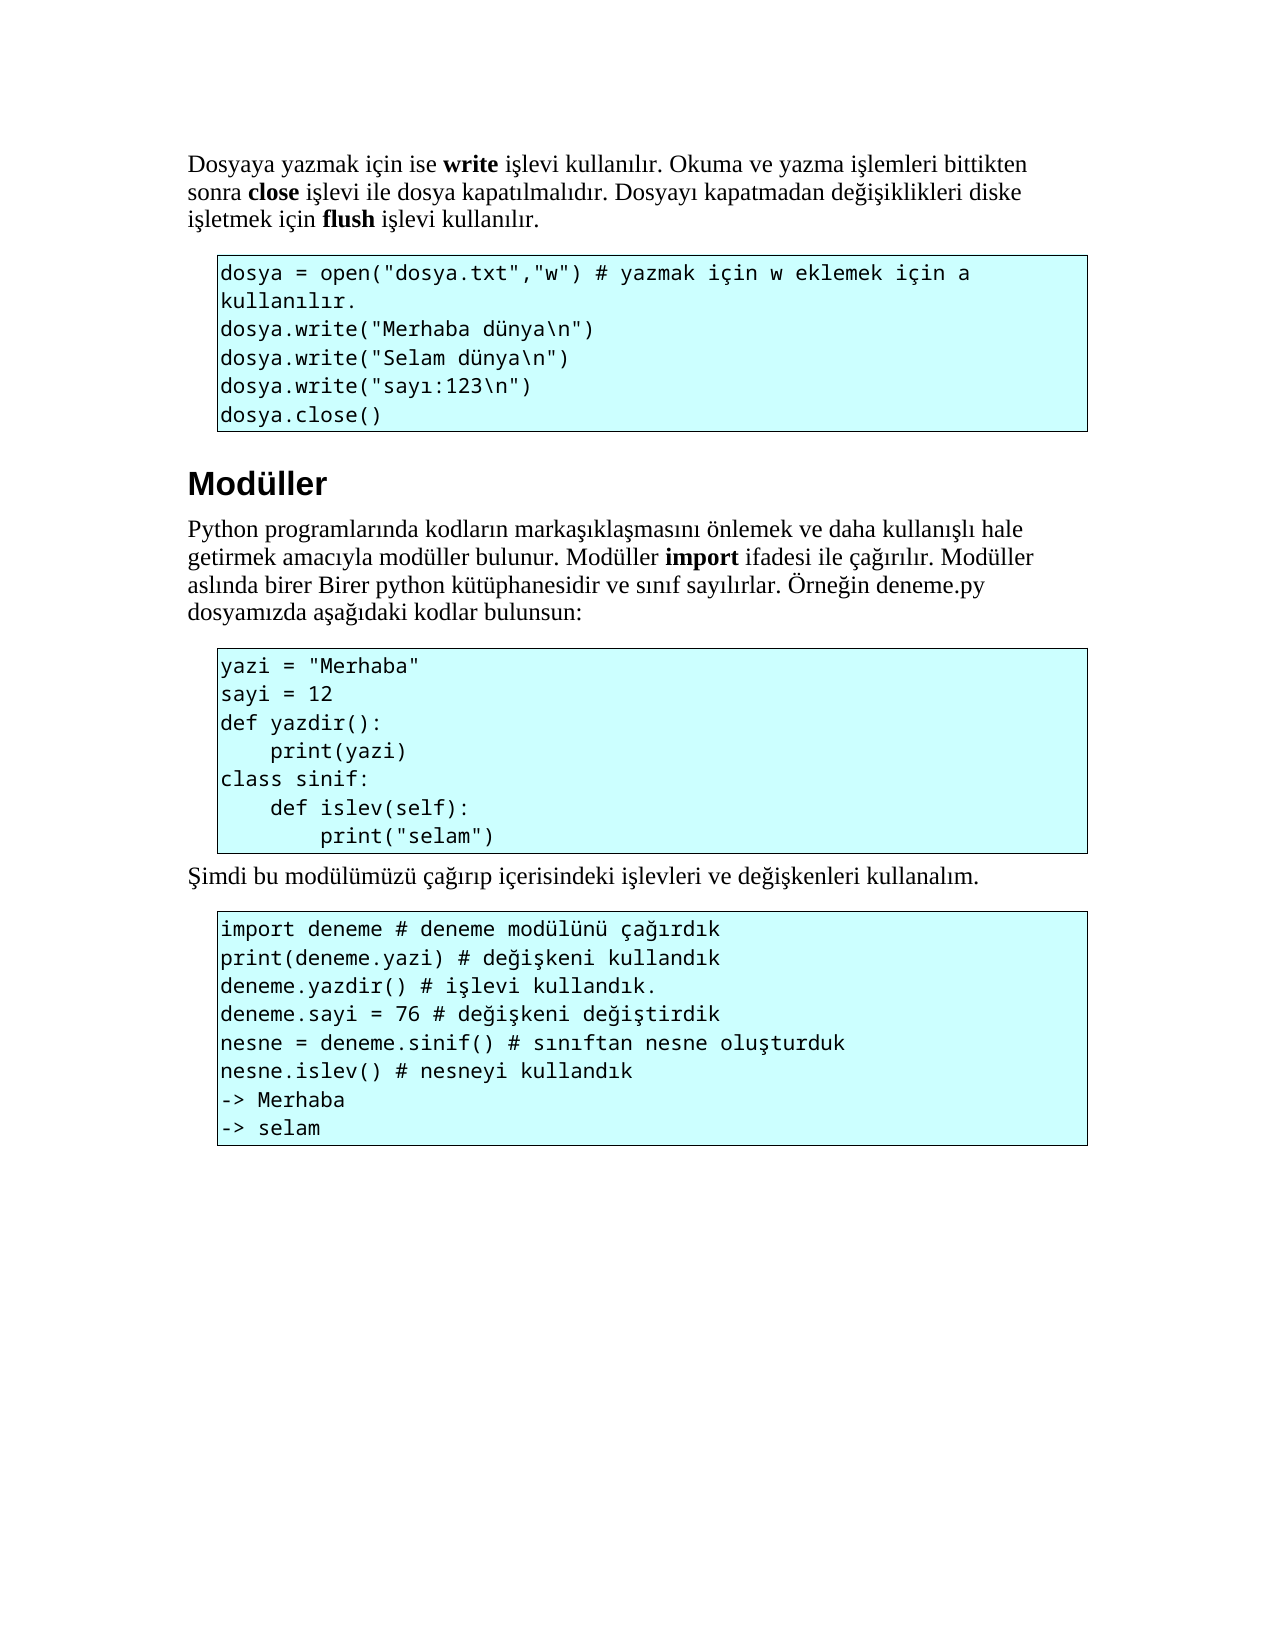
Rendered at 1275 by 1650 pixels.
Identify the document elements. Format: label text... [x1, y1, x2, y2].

text yazi = "Merhaba" sayi = 12 def yazdir(): print(yazi) class sinif: def islev(self): print("selam") [218, 649, 1087, 853]
subtitle Modüller [187, 465, 1087, 503]
text Şimdi bu modülümüzü çağırıp içerisindeki işlevleri ve değişkenleri kullanalım. [187, 862, 1087, 890]
text dosya = open("dosya.txt","w") # yazmak için w eklemek için a kullanılır. dosya.write("Merhaba dünya\n") dosya.write("Selam dünya\n") dosya.write("sayı:123\n") dosya.close() [218, 256, 1087, 431]
text Python programlarında kodların markaşıklaşmasını önlemek ve daha kullanışlı hale getirmek amacıyla modüller bulunur. Modüller import ifadesi ile çağırılır. Modüller aslında birer Birer python kütüphanesidir ve sınıf sayılırlar. Örneğin deneme.py dosyamızda aşağıdaki kodlar bulunsun: [187, 515, 1087, 626]
text Dosyaya yazmak için ise write işlevi kullanılır. Okuma ve yazma işlemleri bittikten sonra close işlevi ile dosya kapatılmalıdır. Dosyayı kapatmadan değişiklikleri diske işletmek için flush işlevi kullanılır. [187, 150, 1087, 233]
text import deneme # deneme modülünü çağırdık print(deneme.yazi) # değişkeni kullandık deneme.yazdir() # işlevi kullandık. deneme.sayi = 76 # değişkeni değiştirdik nesne = deneme.sinif() # sınıftan nesne oluşturduk nesne.islev() # nesneyi kullandık -> Merhaba -> selam [218, 912, 1087, 1145]
